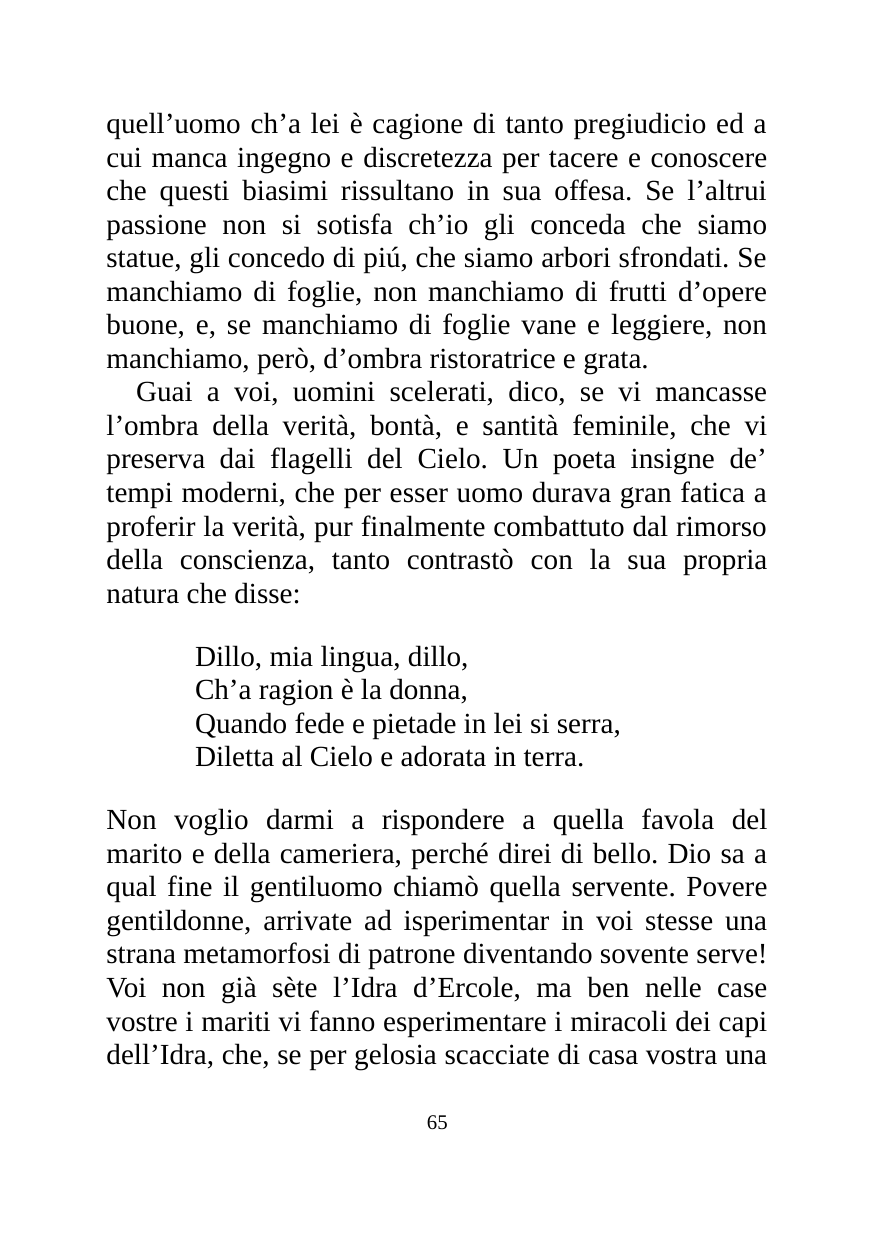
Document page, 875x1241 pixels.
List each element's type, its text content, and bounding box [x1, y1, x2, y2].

text quell’uomo ch’a lei è cagione di tanto pregiudicio ed a cui manca ingegno e discretezza per tacere e conoscere che questi biasimi rissultano in sua offesa. Se l’altrui passione non si sotisfa ch’io gli conceda che siamo statue, gli concedo di piú, che siamo arbori sfrondati. Se manchiamo di foglie, non manchiamo di frutti d’opere buone, e, se manchiamo di foglie vane e leggiere, non manchiamo, però, d’ombra ristoratrice e grata. [106, 106, 768, 374]
text Guai a voi, uomini scelerati, dico, se vi mancasse l’ombra della verità, bontà, e santità feminile, che vi preserva dai flagelli del Cielo. Un poeta insigne de’ tempi moderni, che per esser uomo durava gran fatica a proferir la verità, pur finalmente combattuto dal rimorso della conscienza, tanto contrastò con la sua propria natura che disse: [106, 374, 768, 609]
text Dillo, mia lingua, dillo, Ch’a ragion è la donna, Quando fede e pietade in lei si serra, Diletta al Cielo e adorata in terra. [195, 639, 768, 773]
text Non voglio darmi a rispondere a quella favola del marito e della cameriera, perché direi di bello. Dio sa a qual fine il gentiluomo chiamò quella servente. Povere gentildonne, arrivate ad isperimentar in voi stesse una strana metamorfosi di patrone diventando sovente serve! Voi non già sète l’Idra d’Ercole, ma ben nelle case vostre i mariti vi fanno esperimentare i miracoli dei capi dell’Idra, che, se per gelosia scacciate di casa vostra una [106, 802, 768, 1071]
